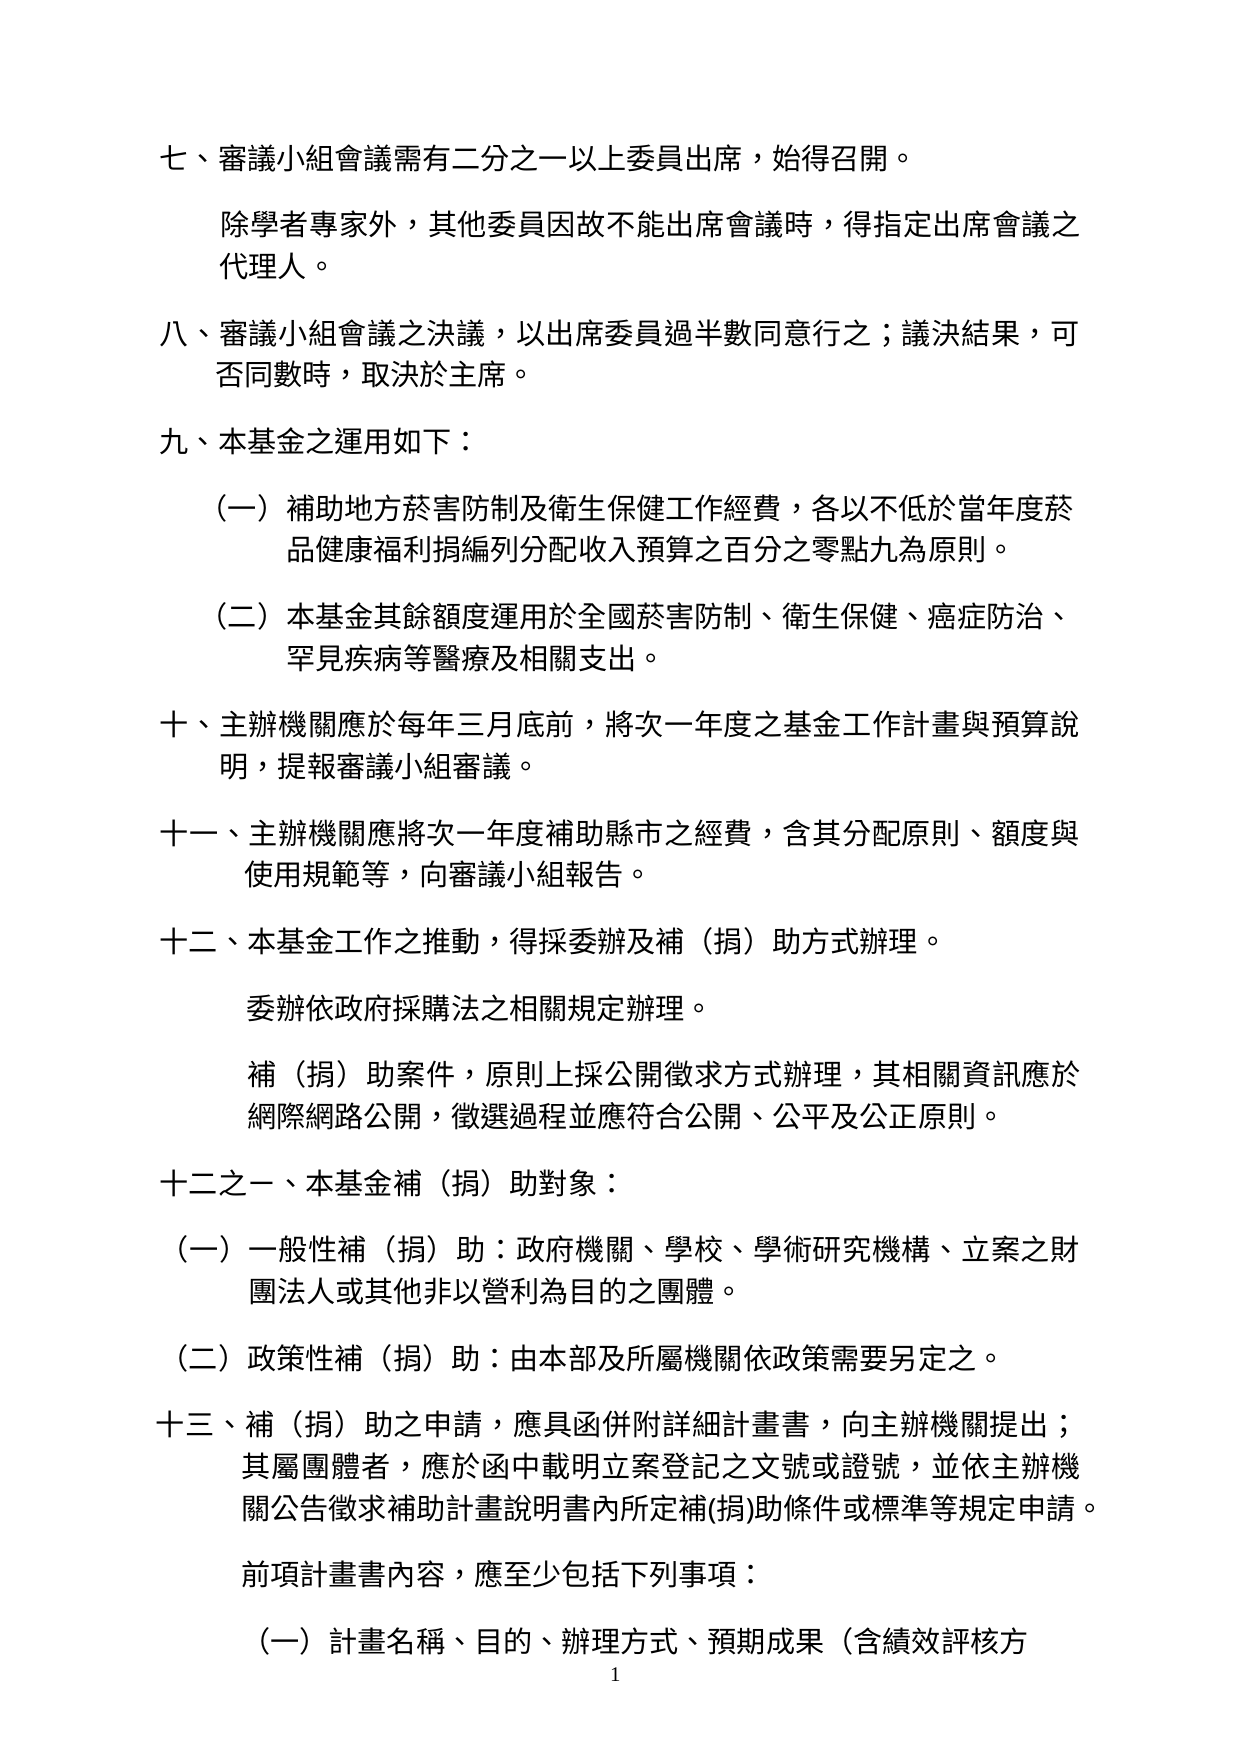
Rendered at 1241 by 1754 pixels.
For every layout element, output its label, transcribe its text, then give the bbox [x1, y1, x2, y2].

text 除學者專家外，其他委員因故不能出席會議時，得指定出席會議之代理人。 [219, 202, 1081, 286]
text 十三、補（捐）助之申請，應具函併附詳細計畫書，向主辦機關提出；其屬團體者，應於函中載明立案登記之文號或證號，並依主辦機關公告徵求補助計畫說明書內所定補(捐)助條件或標準等規定申請。 [156, 1402, 1081, 1527]
text 十一、主辦機關應將次一年度補助縣市之經費，含其分配原則、額度與使用規範等，向審議小組報告。 [159, 811, 1081, 894]
text （一）計畫名稱、目的、辦理方式、預期成果（含績效評核方 [241, 1619, 1081, 1661]
text （一）一般性補（捐）助：政府機關、學校、學術研究機構、立案之財團法人或其他非以營利為目的之團體。 [159, 1227, 1081, 1311]
text 十、主辦機關應於每年三月底前，將次一年度之基金工作計畫與預算說明，提報審議小組審議。 [159, 702, 1081, 786]
text （一）補助地方菸害防制及衛生保健工作經費，各以不低於當年度菸品健康福利捐編列分配收入預算之百分之零點九為原則。 [198, 486, 1081, 569]
text 補（捐）助案件，原則上採公開徵求方式辦理，其相關資訊應於網際網路公開，徵選過程並應符合公開、公平及公正原則。 [247, 1052, 1081, 1136]
text 十二、本基金工作之推動，得採委辦及補（捐）助方式辦理。 [159, 919, 1081, 961]
text 七、審議小組會議需有二分之一以上委員出席，始得召開。 [159, 136, 1081, 177]
text 前項計畫書內容，應至少包括下列事項： [206, 1552, 1081, 1594]
text 八、審議小組會議之決議，以出席委員過半數同意行之；議決結果，可否同數時，取決於主席。 [159, 311, 1081, 394]
text （二）政策性補（捐）助：由本部及所屬機關依政策需要另定之。 [159, 1336, 1081, 1377]
text （二）本基金其餘額度運用於全國菸害防制、衛生保健、癌症防治、罕見疾病等醫療及相關支出。 [198, 594, 1081, 677]
text 委辦依政府採購法之相關規定辦理。 [206, 986, 1081, 1027]
text 九、本基金之運用如下： [159, 419, 1081, 461]
text 十二之ㄧ、本基金補（捐）助對象： [159, 1161, 1081, 1202]
